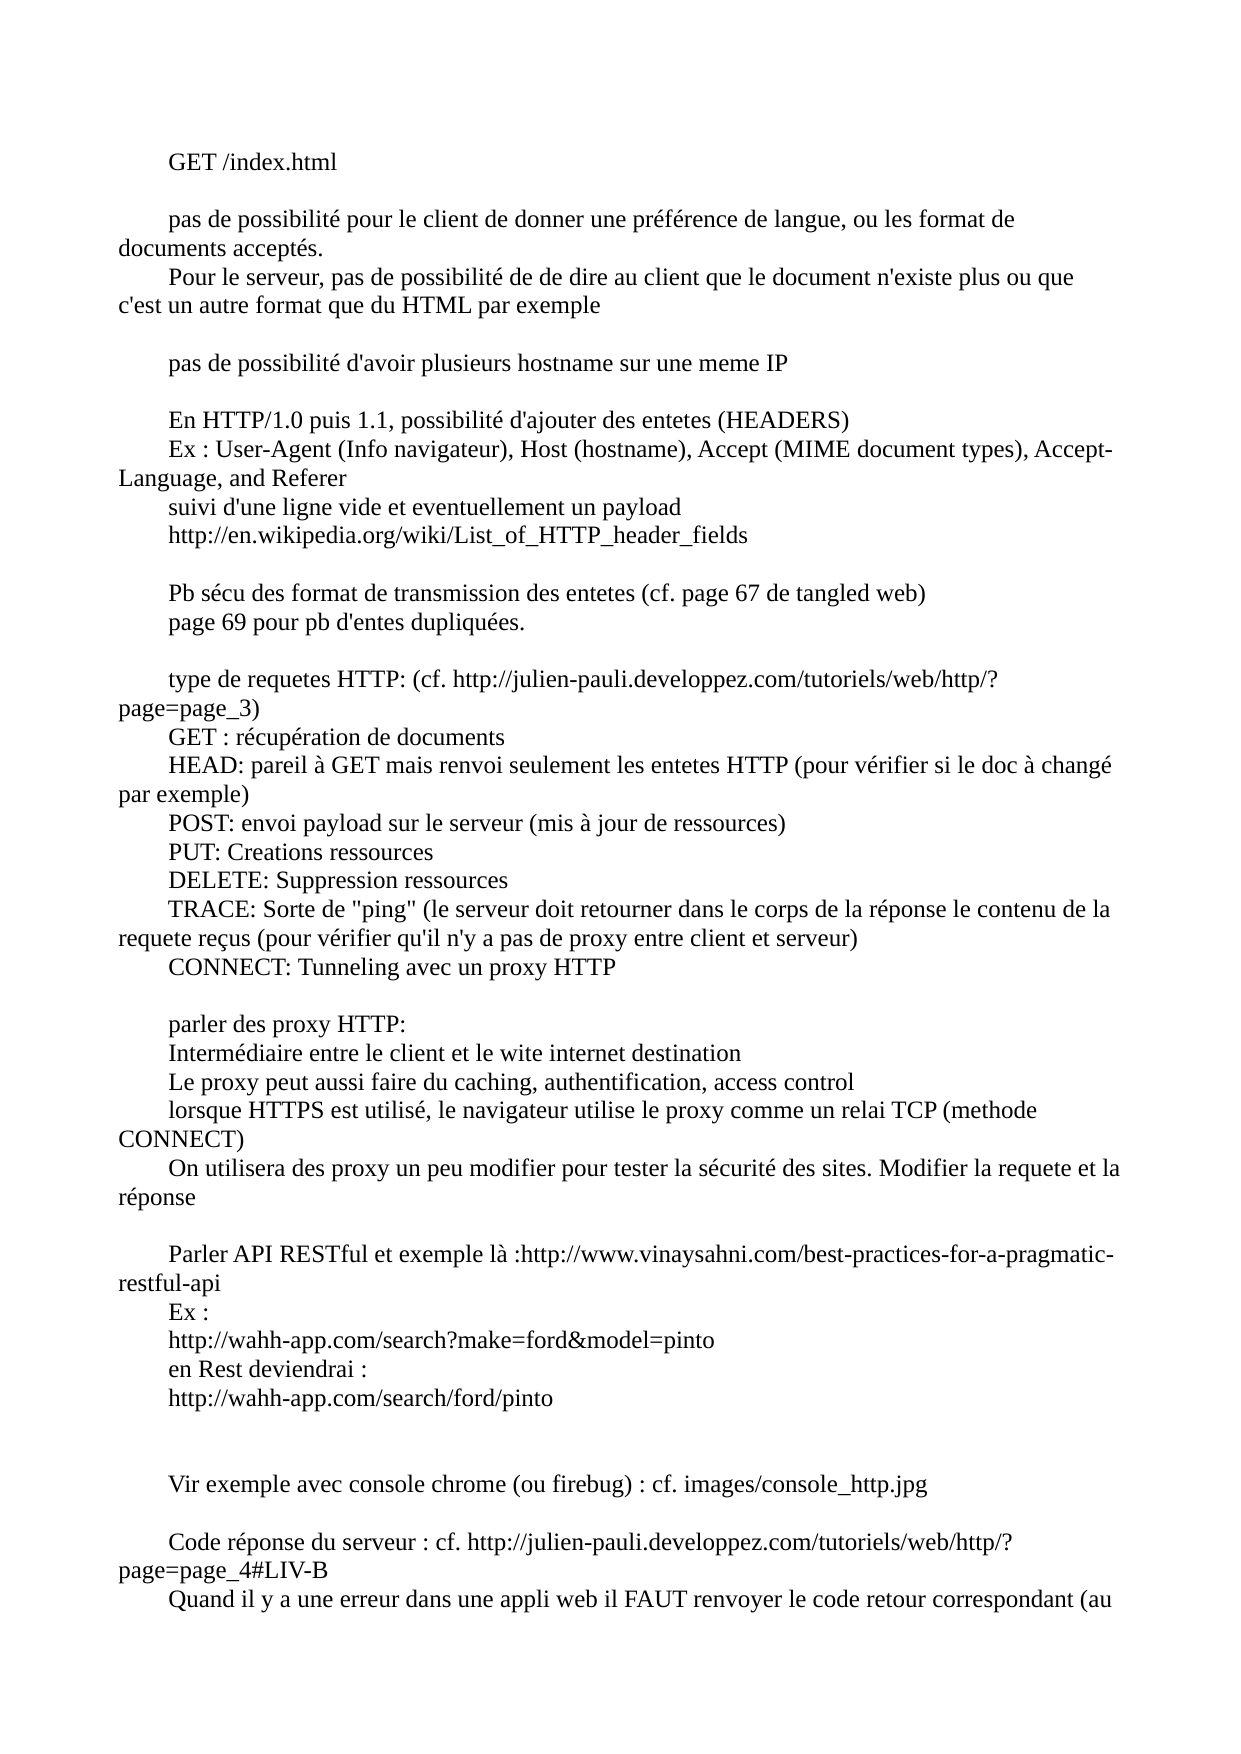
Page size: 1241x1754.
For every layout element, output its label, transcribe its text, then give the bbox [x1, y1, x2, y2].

text Ex : [118, 1297, 1122, 1326]
text Pour le serveur, pas de possibilité de de dire au client que le document n'existe plus ou que c'est un autre format que du HTML par exemple [118, 262, 1122, 319]
text GET : récupération de documents [118, 722, 1122, 751]
text http://en.wikipedia.org/wiki/List_of_HTTP_header_fields [118, 521, 1122, 549]
text CONNECT: Tunneling avec un proxy HTTP [118, 952, 1122, 981]
text en Rest deviendrai : [118, 1354, 1122, 1383]
text POST: envoi payload sur le serveur (mis à jour de ressources) [118, 808, 1122, 837]
text HEAD: pareil à GET mais renvoi seulement les entetes HTTP (pour vérifier si le doc à changé par exemple) [118, 751, 1122, 808]
text Ex : User-Agent (Info navigateur), Host (hostname), Accept (MIME document types), Accept-Language, and Referer [118, 434, 1122, 492]
text page 69 pour pb d'entes dupliquées. [118, 607, 1122, 636]
text TRACE: Sorte de "ping" (le serveur doit retourner dans le corps de la réponse le contenu de la requete reçus (pour vérifier qu'il n'y a pas de proxy entre client et serveur) [118, 894, 1122, 952]
text Quand il y a une erreur dans une appli web il FAUT renvoyer le code retour correspondant (au [118, 1584, 1122, 1613]
text GET /index.html [118, 147, 1122, 176]
text Vir exemple avec console chrome (ou firebug) : cf. images/console_http.jpg [118, 1469, 1122, 1498]
text Parler API RESTful et exemple là :http://www.vinaysahni.com/best-practices-for-a-pragmatic-restful-api [118, 1239, 1122, 1297]
text pas de possibilité pour le client de donner une préférence de langue, ou les format de documents acceptés. [118, 204, 1122, 262]
text Intermédiaire entre le client et le wite internet destination [118, 1038, 1122, 1067]
text type de requetes HTTP: (cf. http://julien-pauli.developpez.com/tutoriels/web/http/?page=page_3) [118, 664, 1122, 722]
text On utilisera des proxy un peu modifier pour tester la sécurité des sites. Modifier la requete et la réponse [118, 1153, 1122, 1211]
text suivi d'une ligne vide et eventuellement un payload [118, 492, 1122, 521]
text http://wahh-app.com/search/ford/pinto [118, 1383, 1122, 1412]
text parler des proxy HTTP: [118, 1009, 1122, 1038]
text Code réponse du serveur : cf. http://julien-pauli.developpez.com/tutoriels/web/http/?page=page_4#LIV-B [118, 1527, 1122, 1584]
text Le proxy peut aussi faire du caching, authentification, access control [118, 1067, 1122, 1096]
text En HTTP/1.0 puis 1.1, possibilité d'ajouter des entetes (HEADERS) [118, 406, 1122, 434]
text PUT: Creations ressources [118, 837, 1122, 866]
text Pb sécu des format de transmission des entetes (cf. page 67 de tangled web) [118, 578, 1122, 607]
text lorsque HTTPS est utilisé, le navigateur utilise le proxy comme un relai TCP (methode CONNECT) [118, 1096, 1122, 1153]
text DELETE: Suppression ressources [118, 866, 1122, 894]
text http://wahh-app.com/search?make=ford&model=pinto [118, 1326, 1122, 1354]
text pas de possibilité d'avoir plusieurs hostname sur une meme IP [118, 348, 1122, 377]
